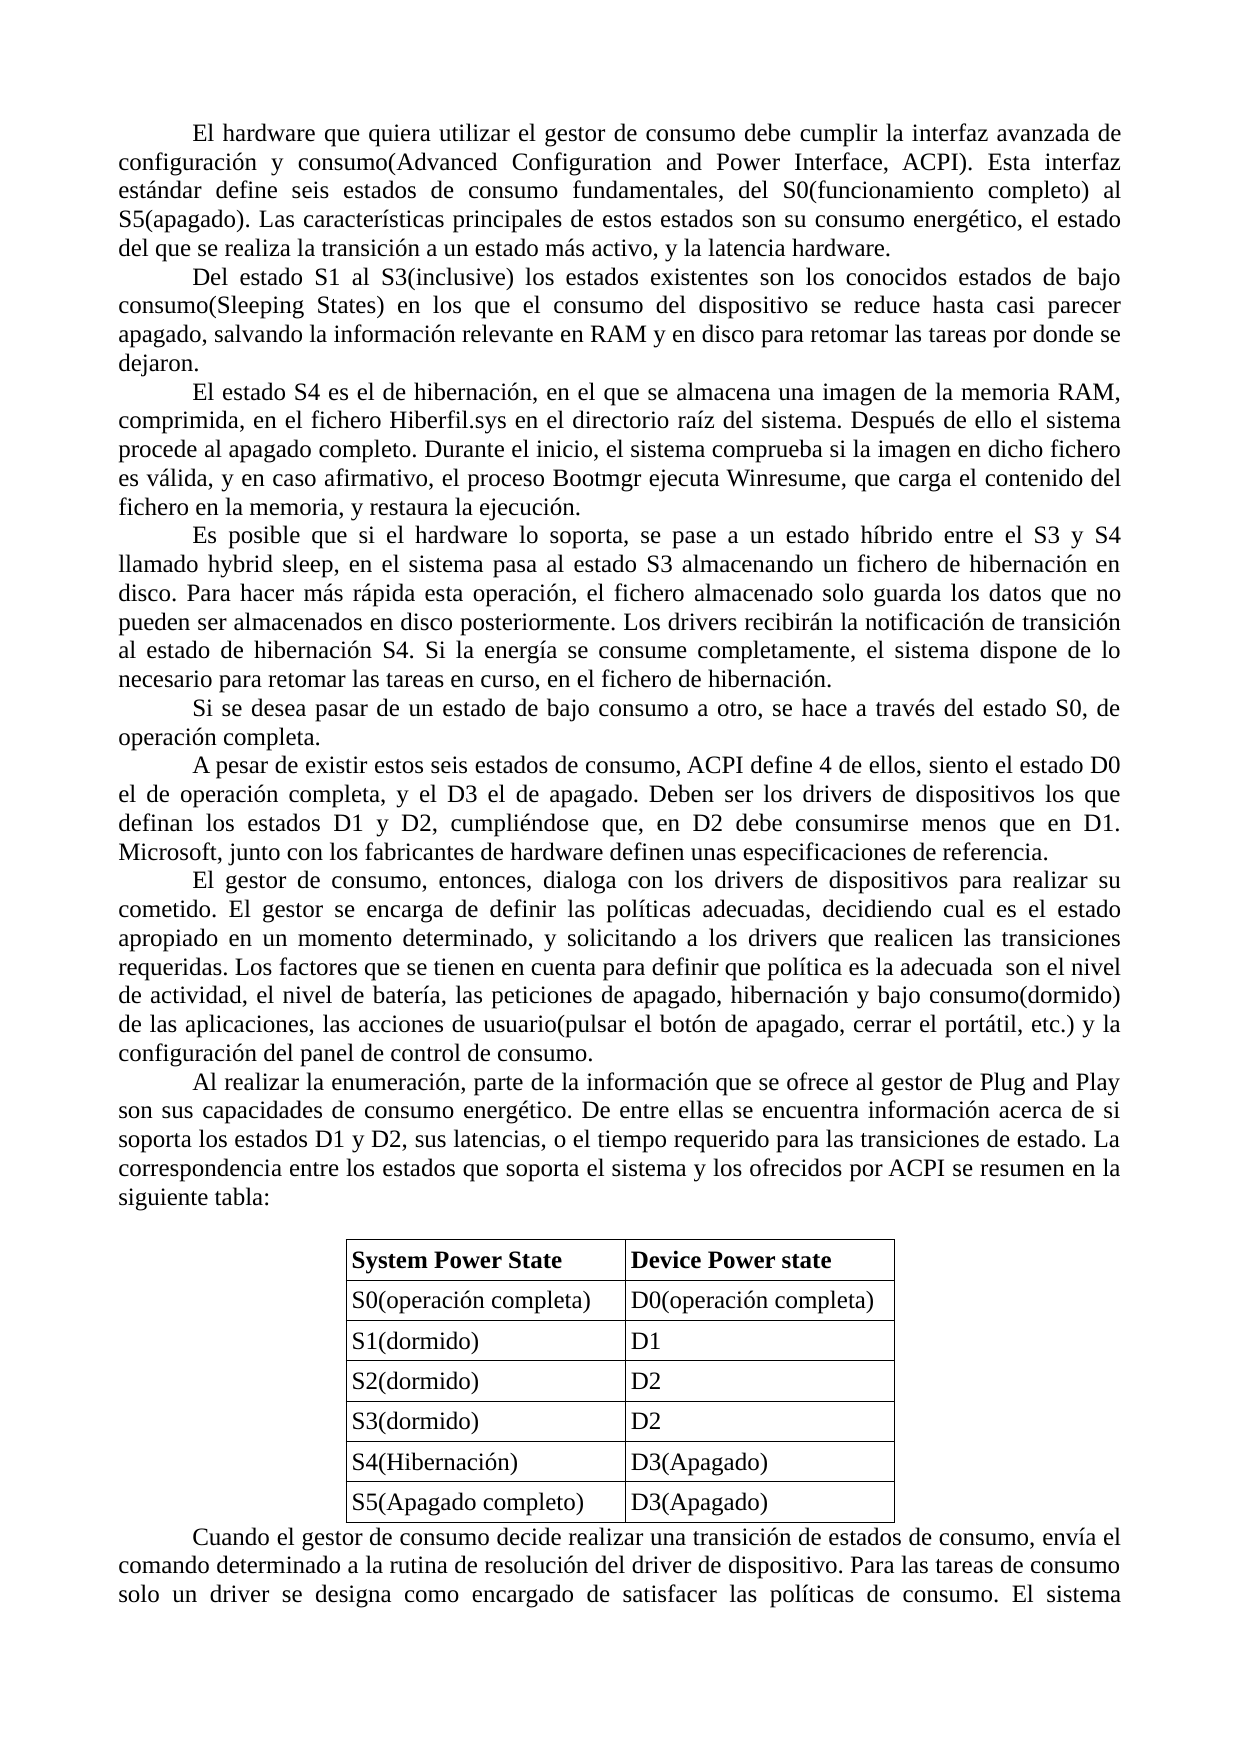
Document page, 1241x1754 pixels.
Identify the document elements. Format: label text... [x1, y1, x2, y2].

table_cell D2 [626, 1402, 894, 1441]
table_cell D3(Apagado) [626, 1482, 894, 1522]
table_cell S2(dormido) [347, 1361, 625, 1401]
text Al realizar la enumeración, parte de la información que se ofrece al gestor de Plug and Play son sus capacidades de consumo energético. De entre ellas se encuentra información acerca de si soporta los estados D1 y D2, sus latencias, o el tiempo requerido para las transiciones de estado. La correspondencia entre los estados que soporta el sistema y los ofrecidos por ACPI se resumen en la siguiente tabla: [118, 1067, 1122, 1211]
text Es posible que si el hardware lo soporta, se pase a un estado híbrido entre el S3 y S4 llamado hybrid sleep, en el sistema pasa al estado S3 almacenando un fichero de hibernación en disco. Para hacer más rápida esta operación, el fichero almacenado solo guarda los datos que no pueden ser almacenados en disco posteriormente. Los drivers recibirán la notificación de transición al estado de hibernación S4. Si la energía se consume completamente, el sistema dispone de lo necesario para retomar las tareas en curso, en el fichero de hibernación. [118, 521, 1122, 693]
text El estado S4 es el de hibernación, en el que se almacena una imagen de la memoria RAM, comprimida, en el fichero Hiberfil.sys en el directorio raíz del sistema. Después de ello el sistema procede al apagado completo. Durante el inicio, el sistema comprueba si la imagen en dicho fichero es válida, y en caso afirmativo, el proceso Bootmgr ejecuta Winresume, que carga el contenido del fichero en la memoria, y restaura la ejecución. [118, 377, 1122, 521]
table_header System Power State [347, 1240, 625, 1280]
text Cuando el gestor de consumo decide realizar una transición de estados de consumo, envía el comando determinado a la rutina de resolución del driver de dispositivo. Para las tareas de consumo solo un driver se designa como encargado de satisfacer las políticas de consumo. El sistema [118, 1522, 1122, 1608]
table_cell D2 [626, 1361, 894, 1401]
table_header Device Power state [626, 1240, 894, 1280]
text El gestor de consumo, entonces, dialoga con los drivers de dispositivos para realizar su cometido. El gestor se encarga de definir las políticas adecuadas, decidiendo cual es el estado apropiado en un momento determinado, y solicitando a los drivers que realicen las transiciones requeridas. Los factores que se tienen en cuenta para definir que política es la adecuada son el nivel de actividad, el nivel de batería, las peticiones de apagado, hibernación y bajo consumo(dormido) de las aplicaciones, las acciones de usuario(pulsar el botón de apagado, cerrar el portátil, etc.) y la configuración del panel de control de consumo. [118, 866, 1122, 1067]
text Si se desea pasar de un estado de bajo consumo a otro, se hace a través del estado S0, de operación completa. [118, 693, 1122, 751]
text El hardware que quiera utilizar el gestor de consumo debe cumplir la interfaz avanzada de configuración y consumo(Advanced Configuration and Power Interface, ACPI). Esta interfaz estándar define seis estados de consumo fundamentales, del S0(funcionamiento completo) al S5(apagado). Las características principales de estos estados son su consumo energético, el estado del que se realiza la transición a un estado más activo, y la latencia hardware. [118, 118, 1122, 262]
table_cell D0(operación completa) [626, 1281, 894, 1320]
text Del estado S1 al S3(inclusive) los estados existentes son los conocidos estados de bajo consumo(Sleeping States) en los que el consumo del dispositivo se reduce hasta casi parecer apagado, salvando la información relevante en RAM y en disco para retomar las tareas por donde se dejaron. [118, 262, 1122, 377]
table_cell S0(operación completa) [347, 1281, 625, 1320]
table_cell S5(Apagado completo) [347, 1482, 625, 1522]
table_cell S3(dormido) [347, 1402, 625, 1441]
table_cell D3(Apagado) [626, 1442, 894, 1481]
table_cell S4(Hibernación) [347, 1442, 625, 1481]
table_cell D1 [626, 1321, 894, 1360]
text A pesar de existir estos seis estados de consumo, ACPI define 4 de ellos, siento el estado D0 el de operación completa, y el D3 el de apagado. Deben ser los drivers de dispositivos los que definan los estados D1 y D2, cumpliéndose que, en D2 debe consumirse menos que en D1. Microsoft, junto con los fabricantes de hardware definen unas especificaciones de referencia. [118, 751, 1122, 866]
table_cell S1(dormido) [347, 1321, 625, 1360]
